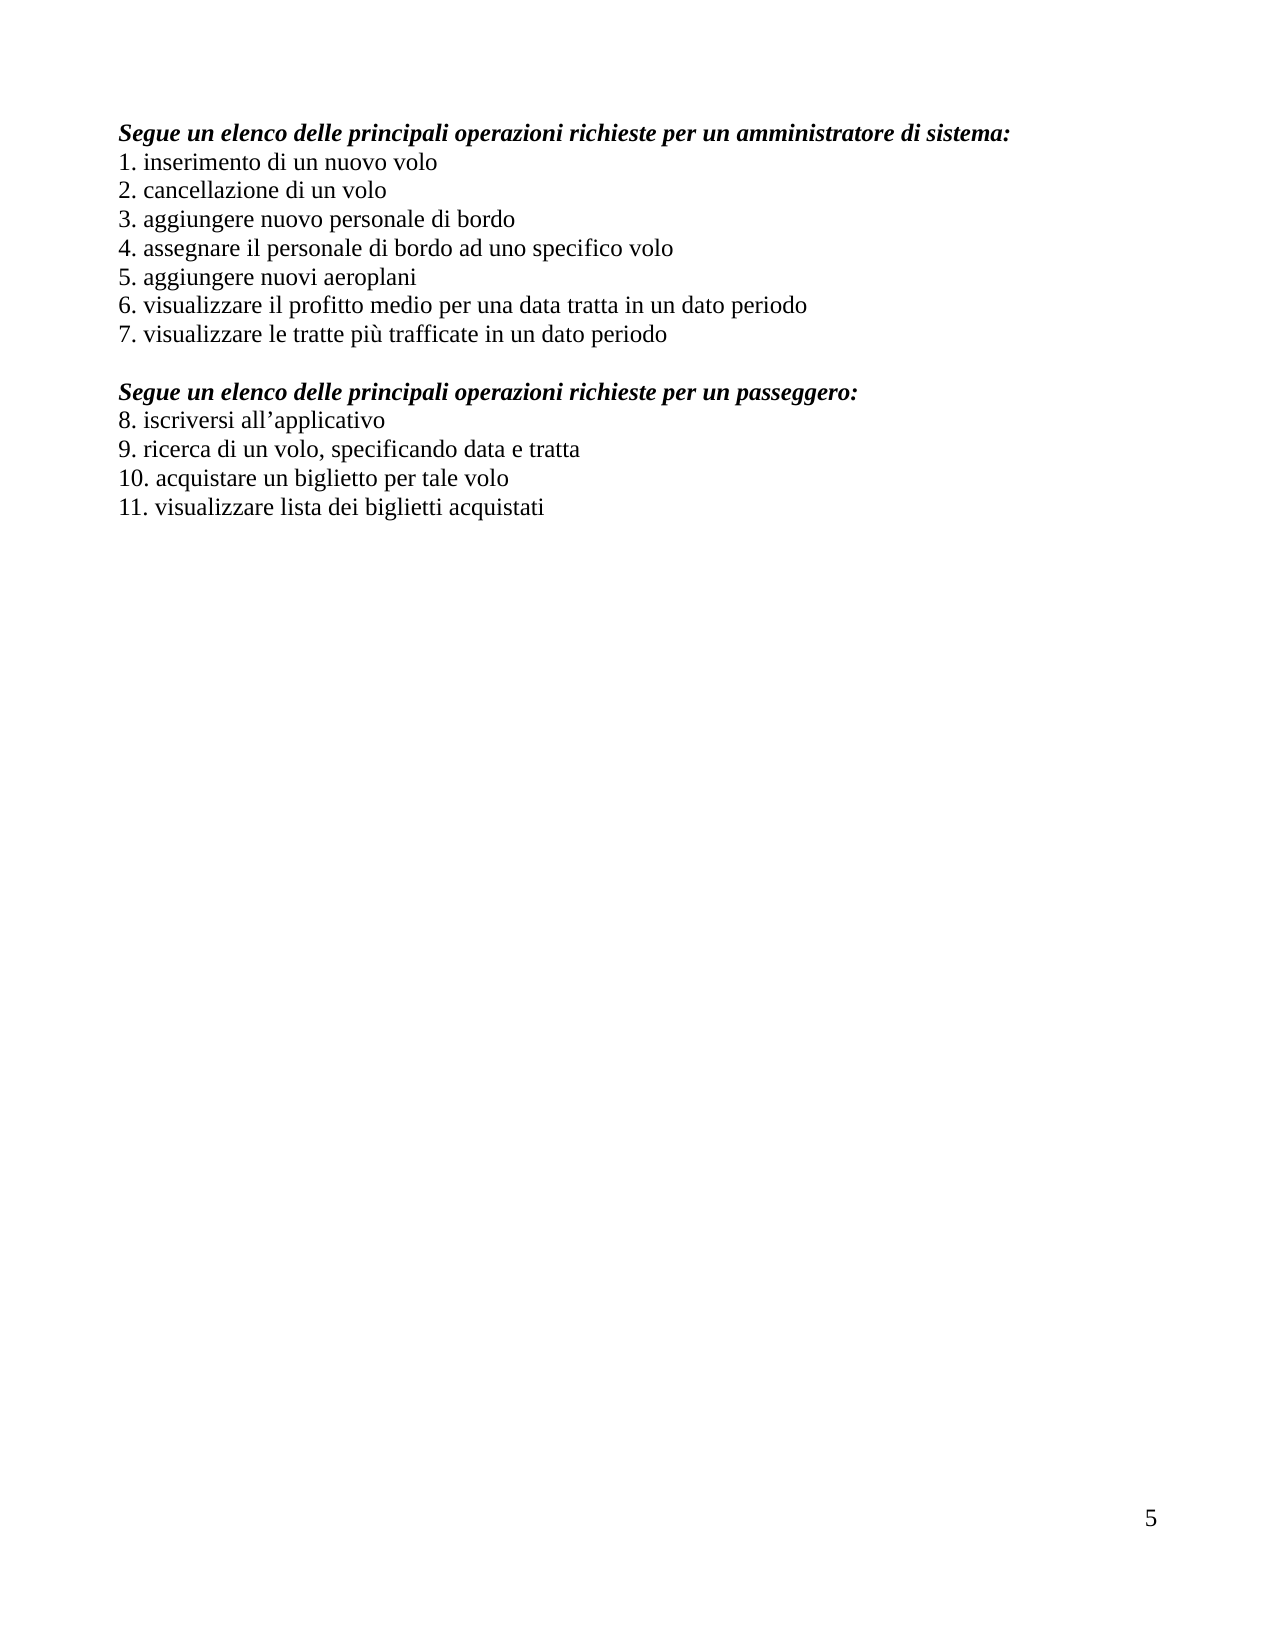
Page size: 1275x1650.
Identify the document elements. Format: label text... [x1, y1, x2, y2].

text Segue un elenco delle principali operazioni richieste per un amministratore di sistema: [118, 118, 1157, 147]
text 5. aggiungere nuovi aeroplani [118, 262, 1157, 291]
text Segue un elenco delle principali operazioni richieste per un passeggero: [118, 377, 1157, 406]
text 3. aggiungere nuovo personale di bordo [118, 204, 1157, 233]
text 10. acquistare un biglietto per tale volo [118, 463, 1157, 492]
text 2. cancellazione di un volo [118, 176, 1157, 204]
text 11. visualizzare lista dei biglietti acquistati [118, 492, 1157, 521]
text 8. iscriversi all’applicativo [118, 406, 1157, 434]
text 9. ricerca di un volo, specificando data e tratta [118, 434, 1157, 463]
text 1. inserimento di un nuovo volo [118, 147, 1157, 176]
text 7. visualizzare le tratte più trafficate in un dato periodo [118, 319, 1157, 348]
text 4. assegnare il personale di bordo ad uno specifico volo [118, 233, 1157, 262]
text 6. visualizzare il profitto medio per una data tratta in un dato periodo [118, 291, 1157, 319]
